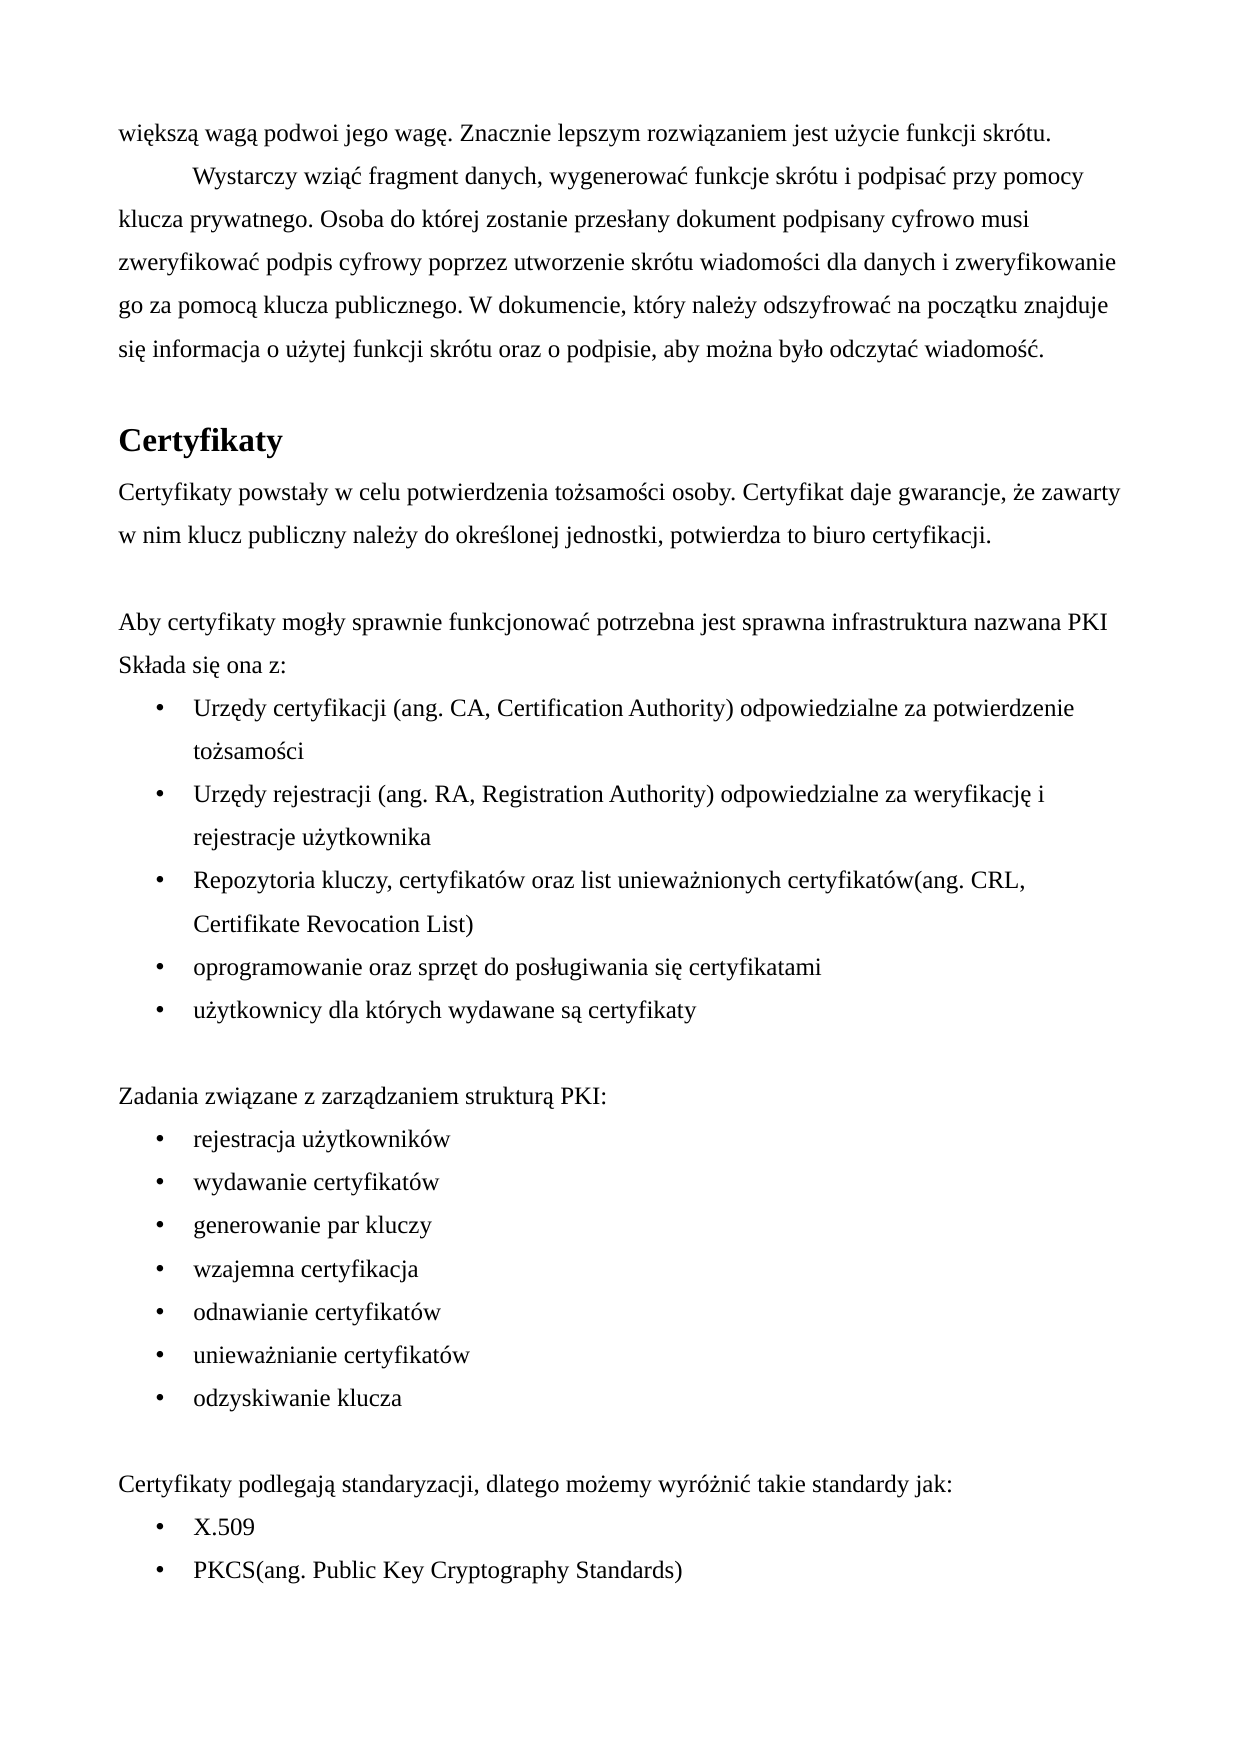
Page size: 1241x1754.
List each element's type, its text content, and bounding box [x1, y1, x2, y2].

list wzajemna certyfikacja [156, 1254, 1122, 1282]
text Składa się ona z: [118, 650, 1122, 679]
list Repozytoria kluczy, certyfikatów oraz list unieważnionych certyfikatów(ang. CRL, Certifikate Revocation List) [156, 866, 1122, 937]
text większą wagą podwoi jego wagę. Znacznie lepszym rozwiązaniem jest użycie funkcji skrótu. Wystarczy wziąć fragment danych, wygenerować funkcje skrótu i podpisać przy pomocy klucza prywatnego. Osoba do której zostanie przesłany dokument podpisany cyfrowo musi zweryfikować podpis cyfrowy poprzez utworzenie skrótu wiadomości dla danych i zweryfikowanie go za pomocą klucza publicznego. W dokumencie, który należy odszyfrować na początku znajduje się informacja o użytej funkcji skrótu oraz o podpisie, aby można było odczytać wiadomość. [118, 118, 1122, 362]
text Zadania związane z zarządzaniem strukturą PKI: [118, 1081, 1122, 1110]
list użytkownicy dla których wydawane są certyfikaty [156, 995, 1122, 1024]
list X.509 [156, 1512, 1122, 1541]
list odzyskiwanie klucza [156, 1383, 1122, 1412]
text Aby certyfikaty mogły sprawnie funkcjonować potrzebna jest sprawna infrastruktura nazwana PKI [118, 607, 1122, 636]
list unieważnianie certyfikatów [156, 1340, 1122, 1369]
text Certyfikaty [118, 420, 1122, 458]
list oprogramowanie oraz sprzęt do posługiwania się certyfikatami [156, 952, 1122, 981]
list PKCS(ang. Public Key Cryptography Standards) [156, 1556, 1122, 1584]
list rejestracja użytkowników [156, 1124, 1122, 1153]
list wydawanie certyfikatów [156, 1167, 1122, 1196]
text Certyfikaty powstały w celu potwierdzenia tożsamości osoby. Certyfikat daje gwarancje, że zawarty w nim klucz publiczny należy do określonej jednostki, potwierdza to biuro certyfikacji. [118, 477, 1122, 549]
list Urzędy rejestracji (ang. RA, Registration Authority) odpowiedzialne za weryfikację i rejestracje użytkownika [156, 779, 1122, 851]
text Certyfikaty podlegają standaryzacji, dlatego możemy wyróżnić takie standardy jak: [118, 1469, 1122, 1498]
list Urzędy certyfikacji (ang. CA, Certification Authority) odpowiedzialne za potwierdzenie tożsamości [156, 693, 1122, 765]
list odnawianie certyfikatów [156, 1297, 1122, 1326]
list generowanie par kluczy [156, 1211, 1122, 1239]
